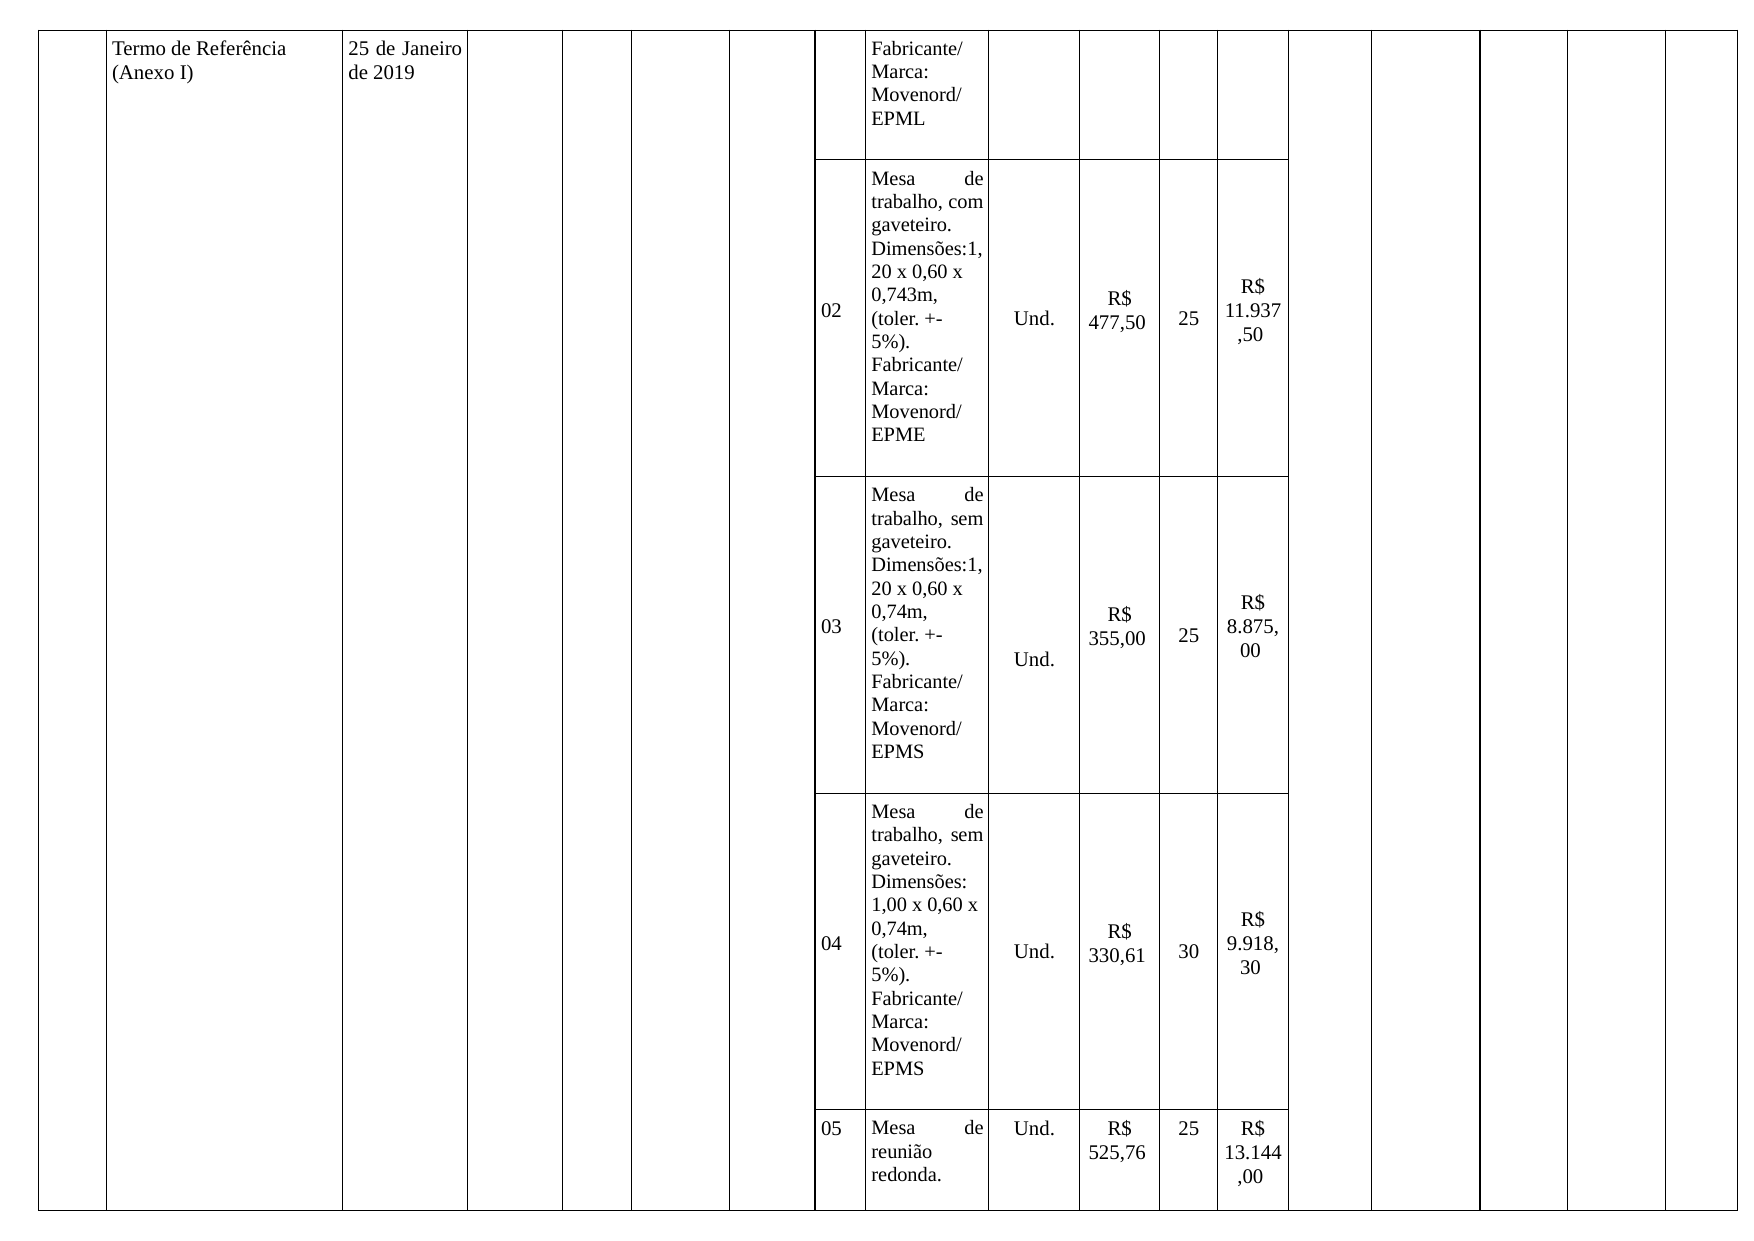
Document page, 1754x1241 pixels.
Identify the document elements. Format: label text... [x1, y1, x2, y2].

table_cell R$ 477,50 [1080, 160, 1159, 476]
table_cell 03 [816, 477, 865, 792]
table_cell R$ 9.918,30 [1218, 794, 1288, 1109]
table_cell Und. [989, 1110, 1079, 1210]
table_cell Fabricante/Marca: Movenord/EPML [866, 31, 988, 159]
table_cell 02 [816, 160, 865, 476]
table_cell 25 [1160, 160, 1217, 476]
table_cell [1289, 31, 1371, 1210]
table_cell Mesa de reunião redonda. [866, 1110, 988, 1210]
table_cell R$ 330,61 [1080, 794, 1159, 1109]
table_cell R$ 8.875,00 [1218, 477, 1288, 792]
table_cell Termo de Referência (Anexo I) [107, 31, 342, 1210]
table_cell [989, 31, 1079, 159]
table_cell R$ 355,00 [1080, 477, 1159, 792]
table_cell [1666, 31, 1737, 1210]
table_cell R$ 11.937,50 [1218, 160, 1288, 476]
table_cell Und. [989, 794, 1079, 1109]
table_cell [1160, 31, 1217, 159]
table_cell 25 [1160, 477, 1217, 792]
table_cell [1372, 31, 1479, 1210]
table_cell 25 [1160, 1110, 1217, 1210]
table_cell Mesa de trabalho, sem gaveteiro. Dimensões:1,20 x 0,60 x 0,74m, (toler. +- 5%). Fabricante/Marca: Movenord/EPMS [866, 477, 988, 792]
table_cell [1080, 31, 1159, 159]
table_cell R$ 13.144,00 [1218, 1110, 1288, 1210]
table_cell [1481, 31, 1567, 1210]
table_cell Mesa de trabalho, com gaveteiro. Dimensões:1,20 x 0,60 x 0,743m, (toler. +- 5%). Fabricante/Marca: Movenord/EPME [866, 160, 988, 476]
table_cell Und. [989, 477, 1079, 792]
table_cell 05 [816, 1110, 865, 1210]
table_cell [730, 31, 814, 1210]
table_cell [1218, 31, 1288, 159]
table_cell [39, 31, 106, 1210]
table_cell 25 de Janeiro de 2019 [343, 31, 467, 1210]
table_cell Und. [989, 160, 1079, 476]
table_cell Mesa de trabalho, sem gaveteiro. Dimensões: 1,00 x 0,60 x 0,74m, (toler. +- 5%). Fabricante/Marca: Movenord/EPMS [866, 794, 988, 1109]
table_cell 04 [816, 794, 865, 1109]
table_cell R$ 525,76 [1080, 1110, 1159, 1210]
table_cell [816, 31, 865, 159]
table_cell 30 [1160, 794, 1217, 1109]
table_cell [632, 31, 729, 1210]
table_cell [468, 31, 562, 1210]
table_cell [563, 31, 631, 1210]
table_cell [1568, 31, 1665, 1210]
